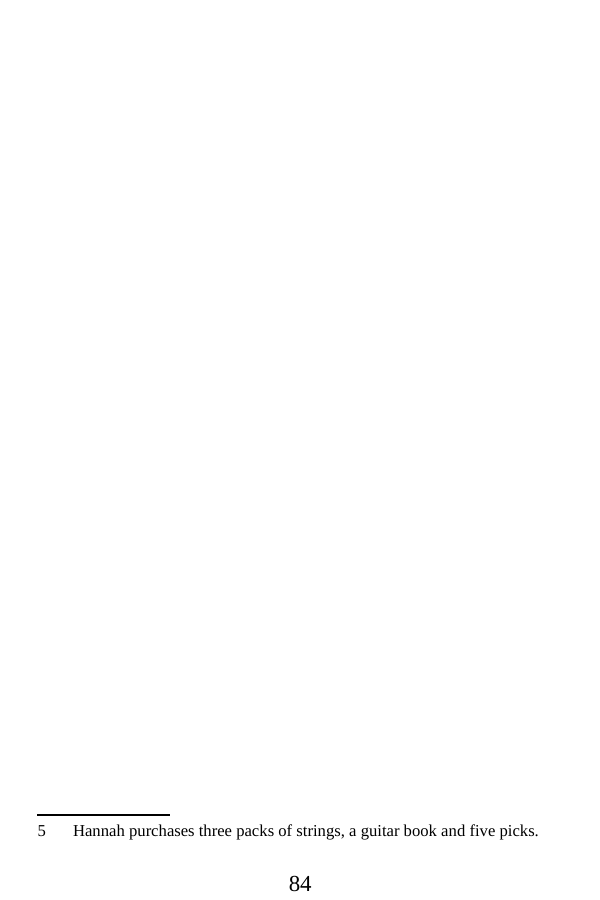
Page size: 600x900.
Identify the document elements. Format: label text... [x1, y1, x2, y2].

text I woke around 8:30 and laid in bed, sent Hannah a cat meme. When she liked it, I wandered into her room, cuddled. I made coffee for us and we talked to her mom + granpap on facetime. We then got dressed and drove to White Horse, parked next to the Mini, hooked up the cables. I set a timer for ten minutes while she went and did some shopping at Acoustic Corner. [37, 174, 562, 355]
text Hannah purchases three packs of strings, a guitar book and five picks. [37, 821, 562, 840]
text She had just woken up and was getting ready. We then drove to Bagatelle for a journal, but when I walked in, I realized it was not the bookshop I had been thinking of, and she correctly figured I meant [37, 673, 562, 764]
text The car started, and so I drove it home and unloaded things while Hannah grabbed burgers from Foothills. We reheated fries in the toaster oven, listened to Now You See Them, ate, drove to her house. I dropped her off and drove to the storage unit by Scott’s house just as Alyse and Kevin (so I thought) were leaving. I turned around and followed them to their house to see that it was actually Melissa Stutts in the passenger seat. Kevin and LJ were riding in the truck together. He backed it to the basement and we loaded thanks to his amazing new dolly, ate pizza upstairs, loaded a few more things. I announced I had to go meet Hannah, drove to her house. [37, 355, 562, 673]
text XII.XII [37, 128, 562, 151]
text We ordered burgers and watched a bit of The Last Jedi, then went down to her house and made love, after which she moved into the guest room. [37, 37, 562, 106]
